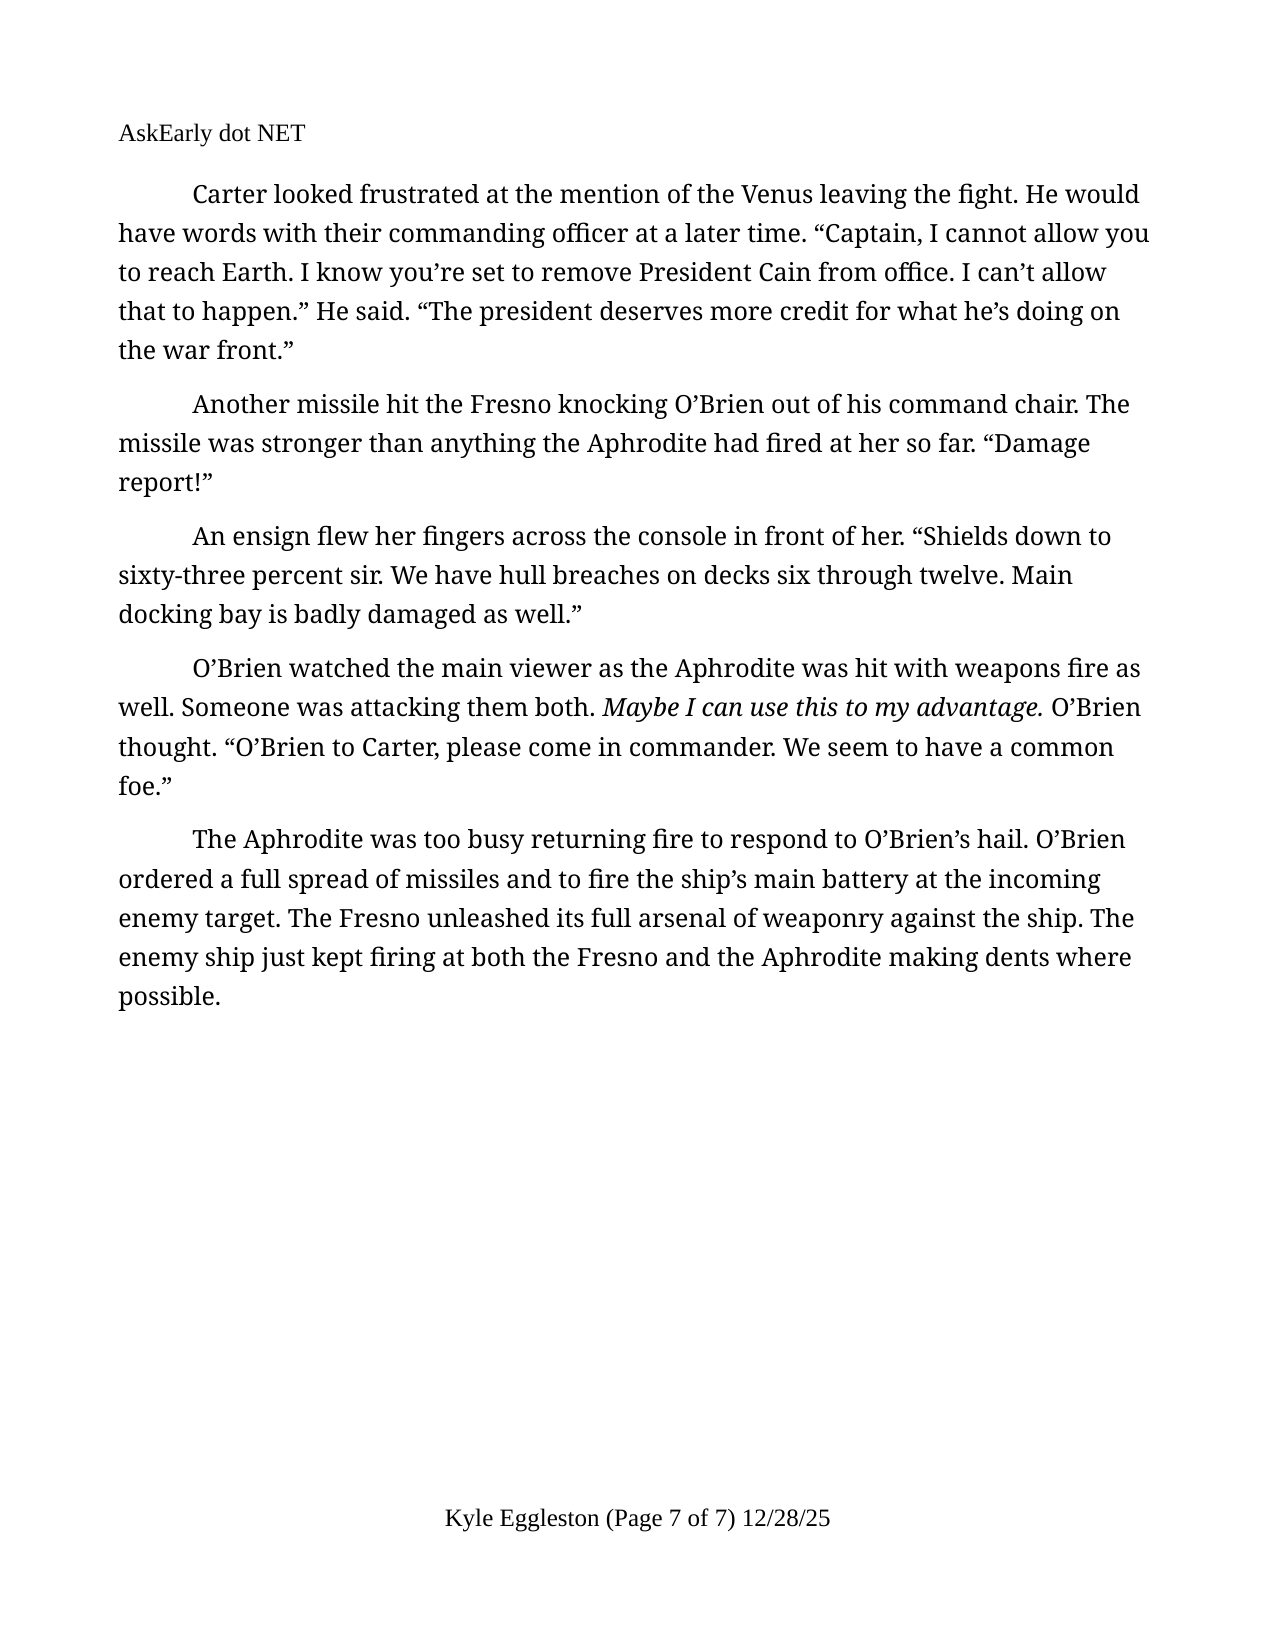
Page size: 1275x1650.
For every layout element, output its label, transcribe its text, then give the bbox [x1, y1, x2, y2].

text O’Brien watched the main viewer as the Aphrodite was hit with weapons fire as well. Someone was attacking them both. Maybe I can use this to my advantage. O’Brien thought. “O’Brien to Carter, please come in commander. We seem to have a common foe.” [118, 651, 1157, 802]
text Another missile hit the Fresno knocking O’Brien out of his command chair. The missile was stronger than anything the Aphrodite had fired at her so far. “Damage report!” [118, 387, 1157, 499]
text The Aphrodite was too busy returning fire to respond to O’Brien’s hail. O’Brien ordered a full spread of missiles and to fire the ship’s main battery at the incoming enemy target. The Fresno unleashed its full arsenal of weaponry against the ship. The enemy ship just kept firing at both the Fresno and the Aphrodite making dents where possible. [118, 822, 1157, 1013]
text An ensign flew her fingers across the console in front of her. “Shields down to sixty-three percent sir. We have hull breaches on decks six through twelve. Main docking bay is badly damaged as well.” [118, 519, 1157, 631]
text Carter looked frustrated at the mention of the Venus leaving the fight. He would have words with their commanding officer at a later time. “Captain, I cannot allow you to reach Earth. I know you’re set to remove President Cain from office. I can’t allow that to happen.” He said. “The president deserves more credit for what he’s doing on the war front.” [118, 176, 1157, 367]
